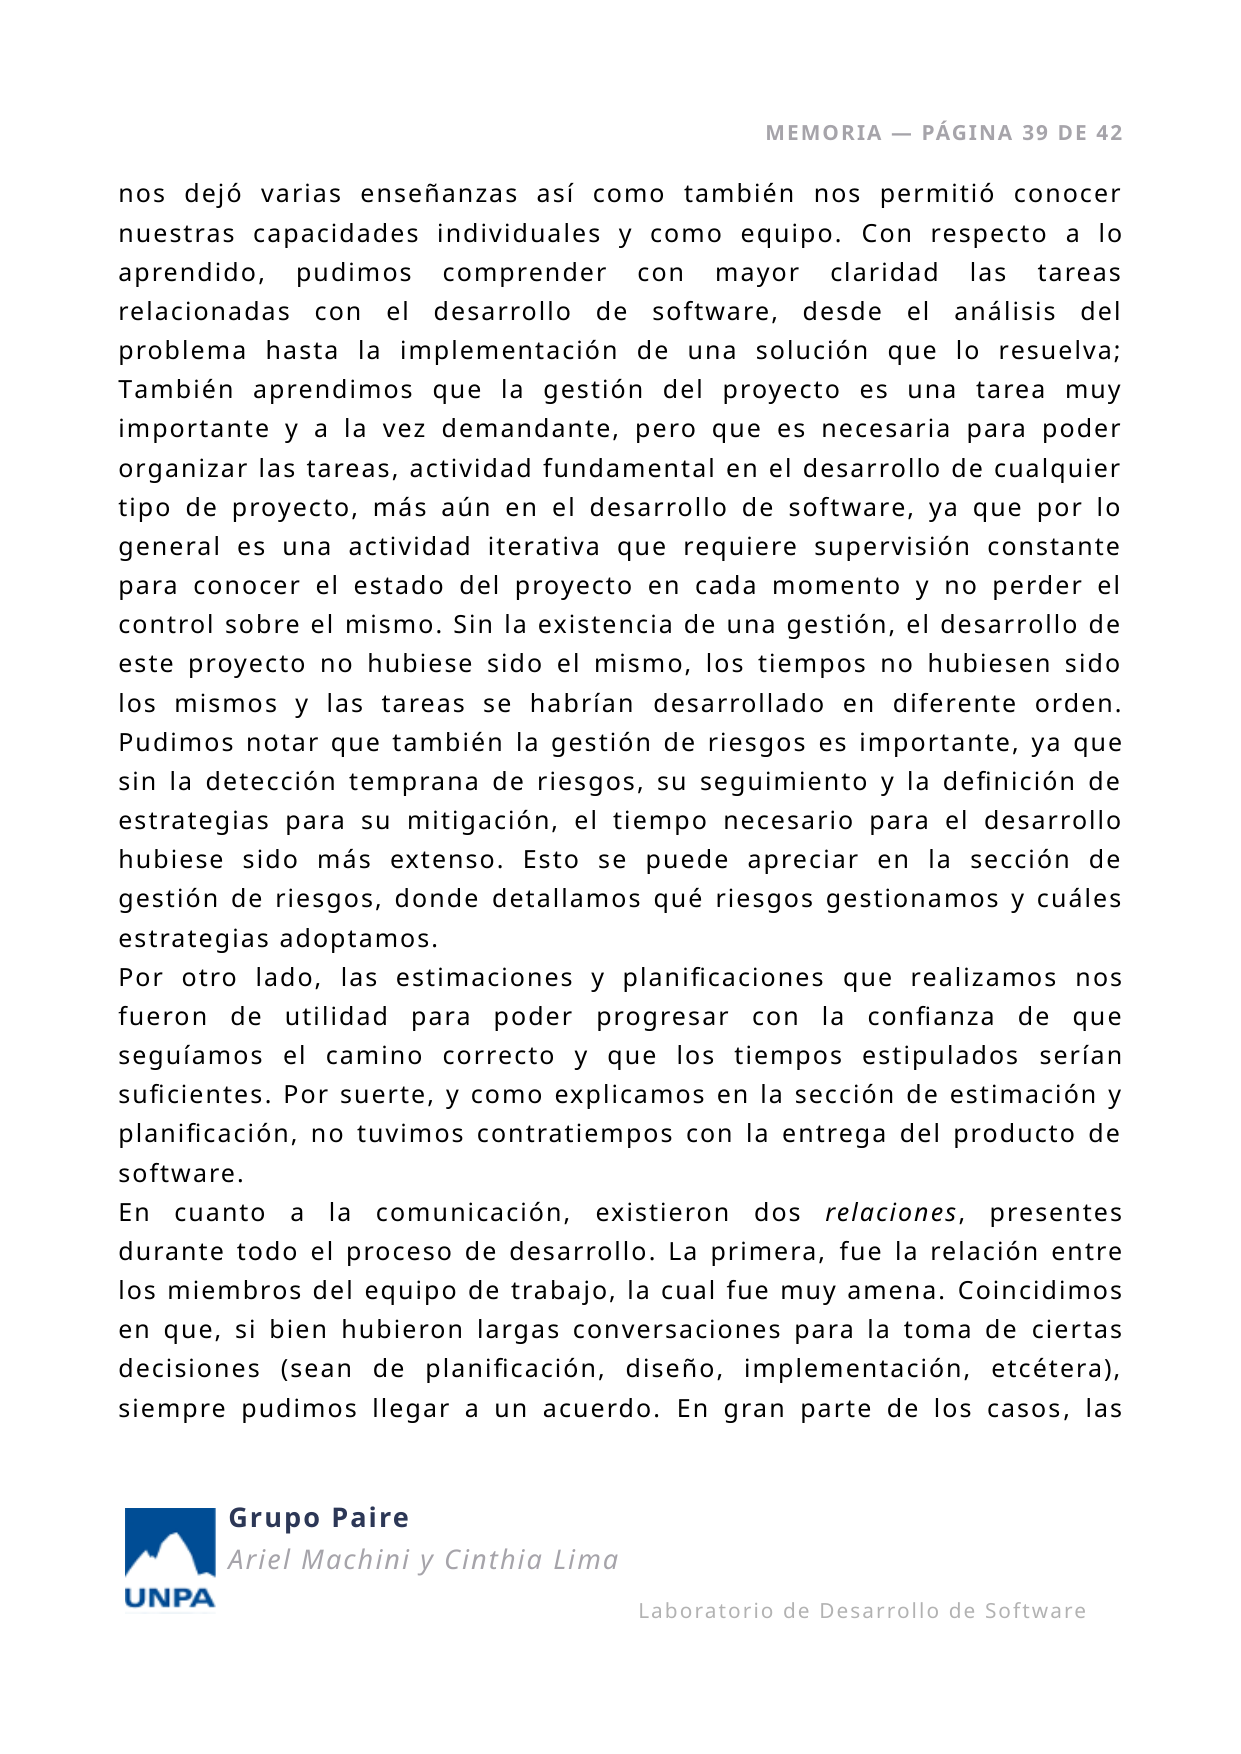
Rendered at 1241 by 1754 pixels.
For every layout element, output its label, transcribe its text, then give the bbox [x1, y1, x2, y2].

text En cuanto a la comunicación, existieron dos relaciones, presentes durante todo el proceso de desarrollo. La primera, fue la relación entre los miembros del equipo de trabajo, la cual fue muy amena. Coincidimos en que, si bien hubieron largas conversaciones para la toma de ciertas decisiones (sean de planificación, diseño, implementación, etcétera), siempre pudimos llegar a un acuerdo. En gran parte de los casos, las [118, 1194, 1122, 1424]
text Por otro lado, las estimaciones y planificaciones que realizamos nos fueron de utilidad para poder progresar con la confianza de que seguíamos el camino correcto y que los tiempos estipulados serían suficientes. Por suerte, y como explicamos en la sección de estimación y planificación, no tuvimos contratiempos con la entrega del producto de software. [118, 959, 1122, 1189]
picture [125, 1508, 216, 1614]
text nos dejó varias enseñanzas así como también nos permitió conocer nuestras capacidades individuales y como equipo. Con respecto a lo aprendido, pudimos comprender con mayor claridad las tareas relacionadas con el desarrollo de software, desde el análisis del problema hasta la implementación de una solución que lo resuelva; También aprendimos que la gestión del proyecto es una tarea muy importante y a la vez demandante, pero que es necesaria para poder organizar las tareas, actividad fundamental en el desarrollo de cualquier tipo de proyecto, más aún en el desarrollo de software, ya que por lo general es una actividad iterativa que requiere supervisión constante para conocer el estado del proyecto en cada momento y no perder el control sobre el mismo. Sin la existencia de una gestión, el desarrollo de este proyecto no hubiese sido el mismo, los tiempos no hubiesen sido los mismos y las tareas se habrían desarrollado en diferente orden. Pudimos notar que también la gestión de riesgos es importante, ya que sin la detección temprana de riesgos, su seguimiento y la definición de estrategias para su mitigación, el tiempo necesario para el desarrollo hubiese sido más extenso. Esto se puede apreciar en la sección de gestión de riesgos, donde detallamos qué riesgos gestionamos y cuáles estrategias adoptamos. [118, 176, 1122, 954]
